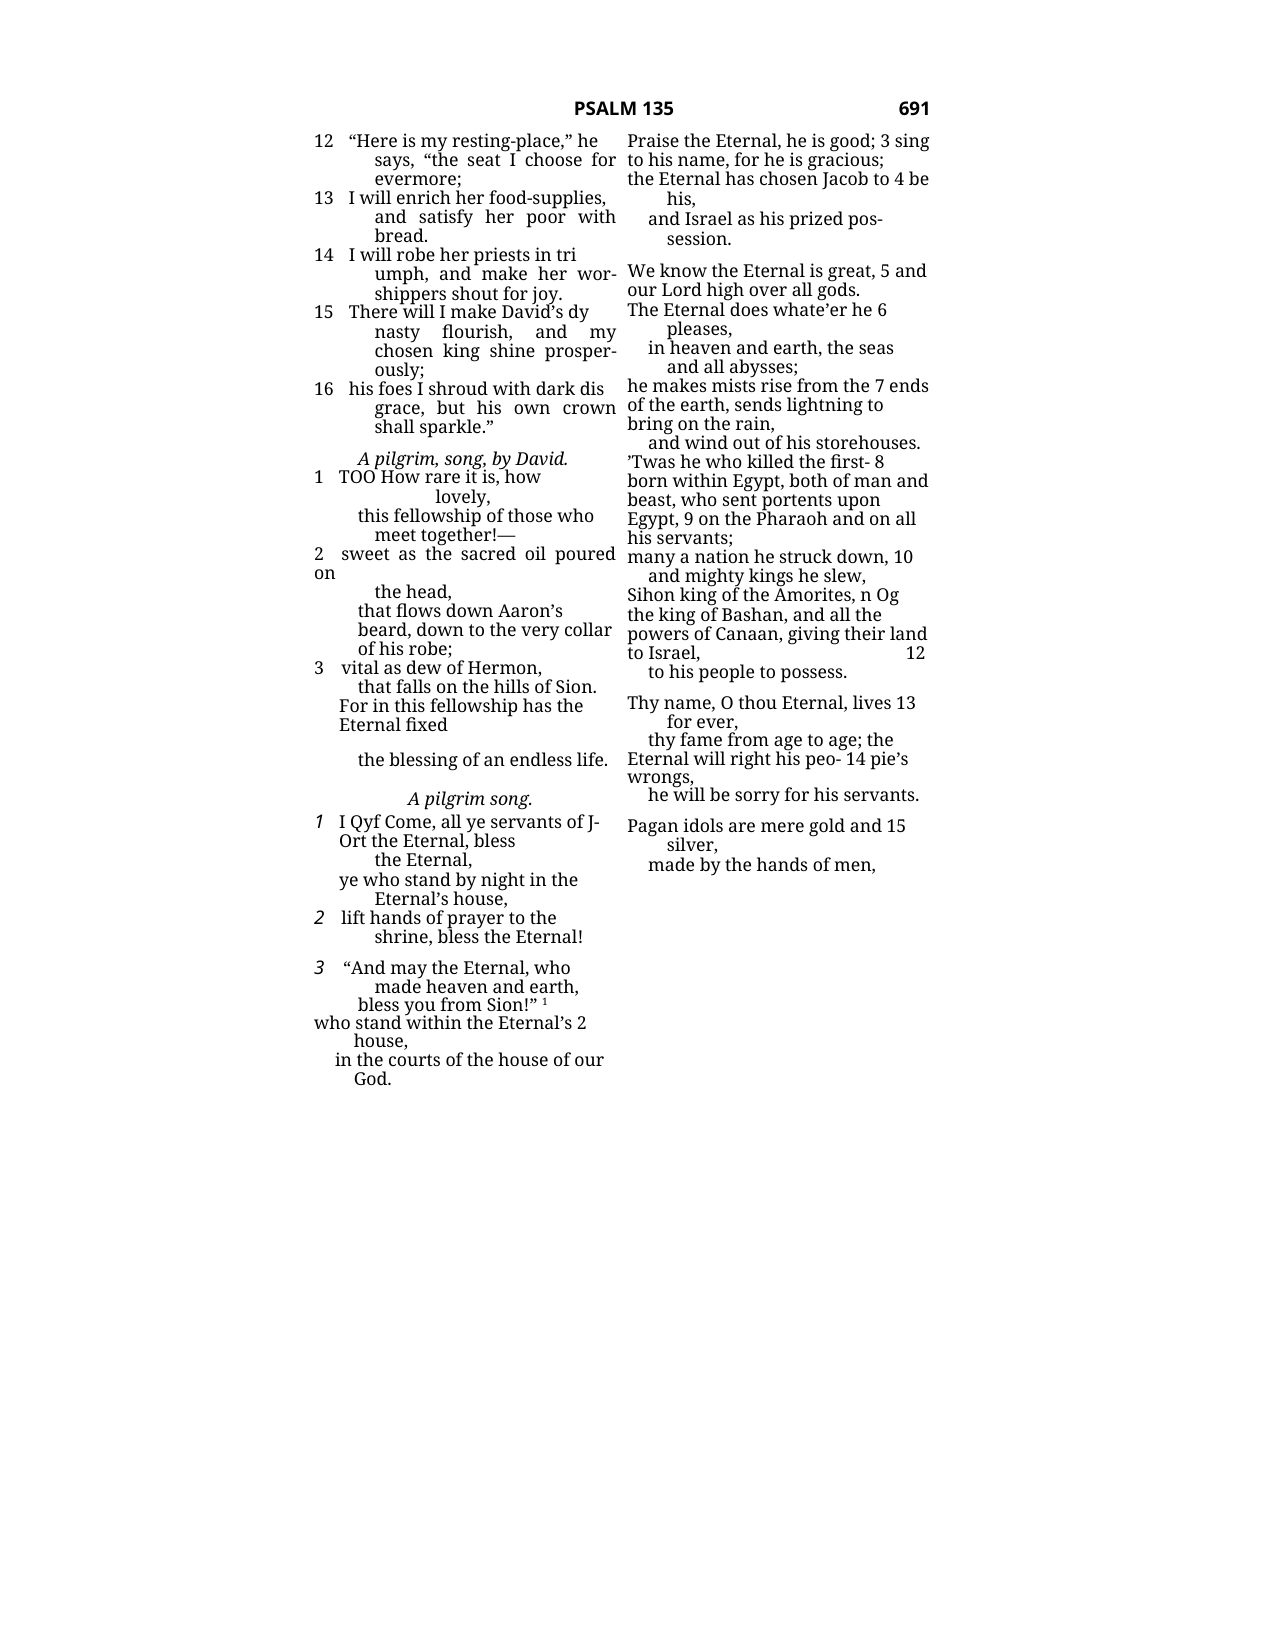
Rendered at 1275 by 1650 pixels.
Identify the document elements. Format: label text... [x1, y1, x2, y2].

text and wind out of his store­houses. [648, 434, 930, 453]
list sweet as the sacred oil poured on [314, 545, 616, 583]
text that flows down Aaron’s beard, down to the very collar of his robe; [358, 602, 616, 659]
list lift hands of prayer to the [314, 909, 616, 928]
list I Qyf Come, all ye servants of J-Ort the Eternal, bless [314, 813, 616, 852]
list I will robe her priests in tri­ [314, 247, 616, 266]
text he makes mists rise from the 7 ends of the earth, sends lightning to bring on the rain, [627, 377, 930, 434]
text in the courts of the house of our God. [335, 1051, 616, 1089]
list “And may the Eternal, who [314, 960, 616, 978]
text Praise the Eternal, he is good; 3 sing to his name, for he is gracious; [627, 132, 930, 170]
text says, “the seat I choose for evermore; [374, 151, 616, 189]
list There will I make David’s dy­ [314, 304, 616, 323]
text house, [353, 1033, 616, 1051]
text umph, and make her wor­shippers shout for joy. [374, 266, 616, 304]
text Sihon king of the Amorites, n Og the king of Bashan, and all the powers of Canaan, giving their land to Israel, 12 [627, 587, 930, 663]
text Pagan idols are mere gold and 15 silver, [627, 818, 930, 856]
text that falls on the hills of Sion. For in this fellowship has the Eternal fixed [339, 678, 616, 736]
text thy fame from age to age; the Eternal will right his peo- 14 pie’s wrongs, [627, 732, 930, 787]
text who stand within the Eternal’s 2 [314, 1015, 616, 1033]
text made heaven and earth, bless you from Sion!” 1 [358, 978, 616, 1015]
list TOO How rare it is, how [314, 469, 616, 488]
text Thy name, O thou Eternal, lives 13 for ever, [627, 695, 930, 732]
list “Here is my resting-place,” he [314, 132, 616, 151]
text the Eternal has chosen Jacob to 4 be his, [627, 170, 930, 209]
text grace, but his own crown shall sparkle.” [374, 399, 616, 437]
text and Israel as his prized pos­session. [648, 209, 930, 249]
text The Eternal does whate’er he 6 pleases, [627, 301, 930, 339]
list his foes I shroud with dark dis­ [314, 380, 616, 399]
text lovely, [314, 488, 612, 507]
text he will be sorry for his serv­ants. [648, 787, 930, 806]
text We know the Eternal is great, 5 and our Lord high over all gods. [627, 263, 930, 301]
list vital as dew of Hermon, [314, 659, 616, 678]
text ’Twas he who killed the first- 8 born within Egypt, both of man and beast, who sent portents upon Egypt, 9 on the Pharaoh and on all his servants; [627, 453, 930, 548]
text ye who stand by night in the Eternal’s house, [339, 871, 616, 909]
text the blessing of an endless life. A pilgrim song. [358, 736, 616, 813]
text this fellowship of those who meet together!— [358, 507, 616, 545]
text in heaven and earth, the seas and all abysses; [648, 339, 930, 377]
text shrine, bless the Eternal! [374, 928, 616, 947]
text many a nation he struck down, 10 and mighty kings he slew, [627, 548, 930, 587]
text made by the hands of men, [648, 856, 930, 875]
text and satisfy her poor with bread. [374, 208, 616, 247]
text to his people to possess. [648, 663, 930, 682]
text A pilgrim, song, by David. [358, 450, 616, 469]
text nasty flourish, and my chosen king shine prosper­ously; [374, 323, 616, 380]
text the head, [374, 583, 616, 602]
text the Eternal, [374, 852, 616, 871]
list I will enrich her food-supplies, [314, 189, 616, 208]
